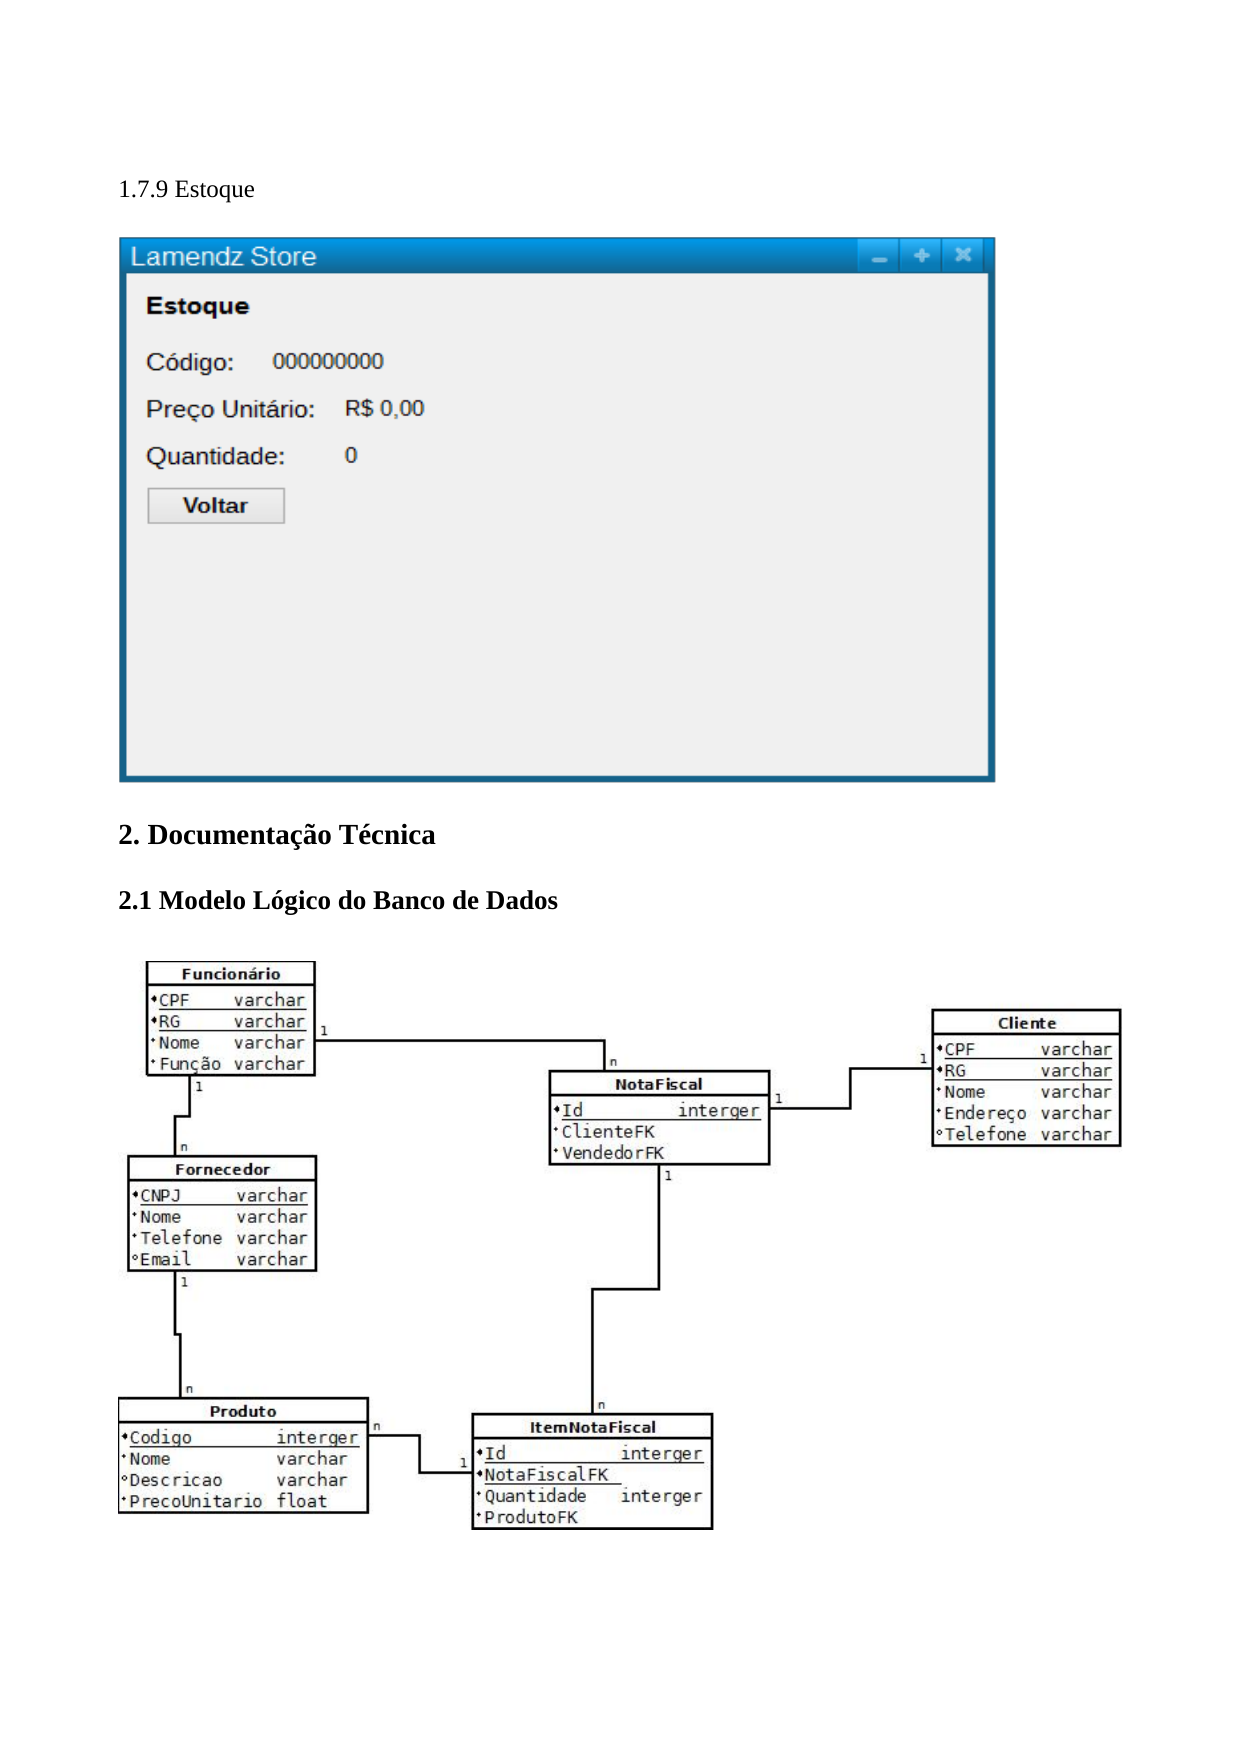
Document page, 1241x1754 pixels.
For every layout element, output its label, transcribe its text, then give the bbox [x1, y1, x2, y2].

subtitle 2. Documentação Técnica [118, 817, 1122, 851]
subtitle 1.7.9 Estoque [118, 174, 1122, 203]
picture [118, 961, 1123, 1530]
subtitle 2.1 Modelo Lógico do Banco de Dados [118, 884, 1122, 915]
picture [118, 237, 999, 784]
